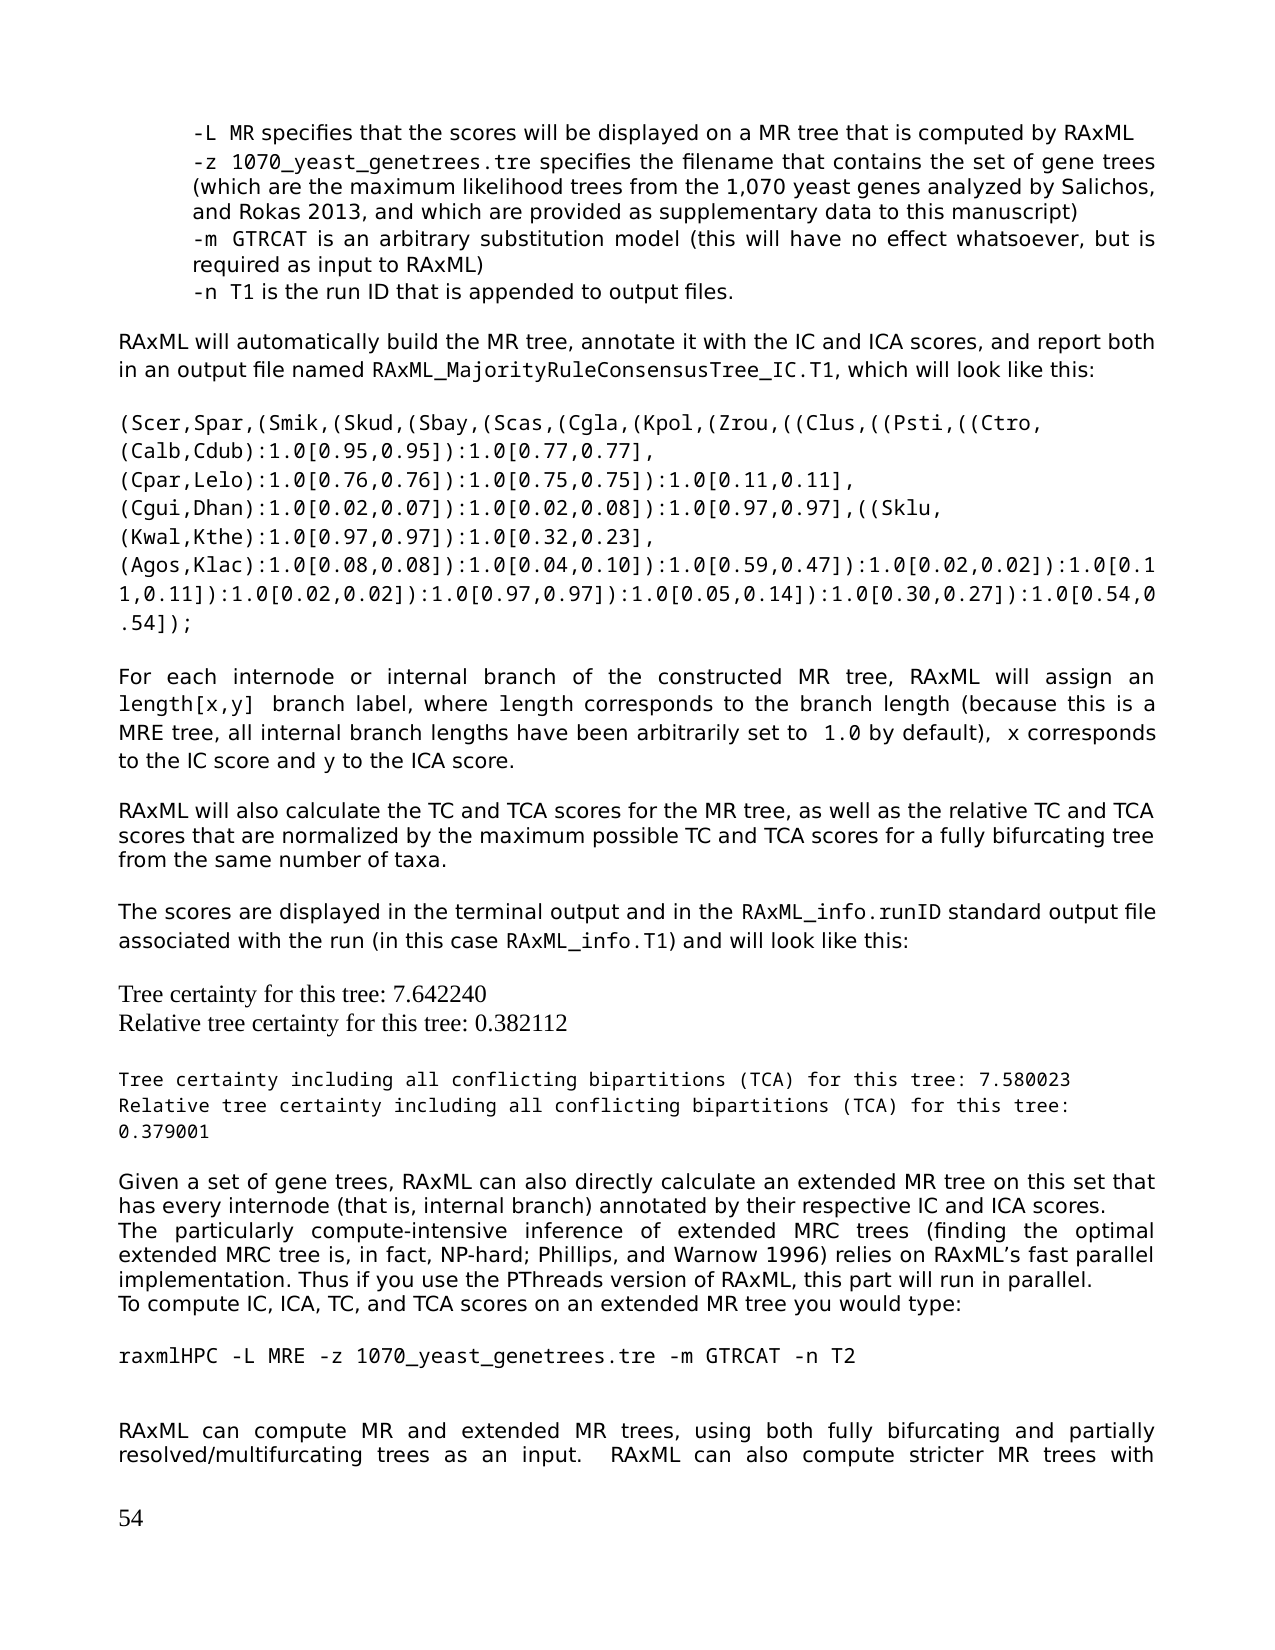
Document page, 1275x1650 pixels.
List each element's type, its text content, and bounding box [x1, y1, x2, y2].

text RAxML can compute MR and extended MR trees, using both fully bifurcating and partially resolved/multifurcating trees as an input. RAxML can also compute stricter MR trees with [118, 1419, 1157, 1468]
text Relative tree certainty for this tree: 0.382112 [118, 1008, 1157, 1037]
text The particularly compute-intensive inference of extended MRC trees (finding the optimal extended MRC tree is, in fact, NP-hard; Phillips, and Warnow 1996) relies on RAxML’s fast parallel implementation. Thus if you use the PThreads version of RAxML, this part will run in parallel. [118, 1219, 1157, 1292]
text For each internode or internal branch of the constructed MR tree, RAxML will assign an length[x,y] branch label, where length corresponds to the branch length (because this is a MRE tree, all internal branch lengths have been arbitrarily set to 1.0 by default), x corresponds to the IC score and y to the ICA score. [118, 664, 1157, 775]
text The scores are displayed in the terminal output and in the RAxML_info.runID standard output file associated with the run (in this case RAxML_info.T1) and will look like this: [118, 897, 1157, 954]
text RAxML will also calculate the TC and TCA scores for the MR tree, as well as the relative TC and TCA scores that are normalized by the maximum possible TC and TCA scores for a fully bifurcating tree from the same number of taxa. [118, 799, 1157, 873]
text -n T1 is the run ID that is appended to output files. [192, 277, 1157, 306]
text To compute IC, ICA, TC, and TCA scores on an extended MR tree you would type: [118, 1292, 1157, 1317]
text -L MR specifies that the scores will be displayed on a MR tree that is computed by RAxML [192, 118, 1157, 147]
text (Scer,Spar,(Smik,(Skud,(Sbay,(Scas,(Cgla,(Kpol,(Zrou,((Clus,((Psti,((Ctro,(Calb,Cdub):1.0[0.95,0.95]):1.0[0.77,0.77],(Cpar,Lelo):1.0[0.76,0.76]):1.0[0.75,0.75]):1.0[0.11,0.11],(Cgui,Dhan):1.0[0.02,0.07]):1.0[0.02,0.08]):1.0[0.97,0.97],((Sklu,(Kwal,Kthe):1.0[0.97,0.97]):1.0[0.32,0.23],(Agos,Klac):1.0[0.08,0.08]):1.0[0.04,0.10]):1.0[0.59,0.47]):1.0[0.02,0.02]):1.0[0.11,0.11]):1.0[0.02,0.02]):1.0[0.97,0.97]):1.0[0.05,0.14]):1.0[0.30,0.27]):1.0[0.54,0.54]); [118, 408, 1157, 636]
text RAxML will automatically build the MR tree, annotate it with the IC and ICA scores, and report both in an output file named RAxML_MajorityRuleConsensusTree_IC.T1, which will look like this: [118, 330, 1157, 383]
text raxmlHPC -L MRE -z 1070_yeast_genetrees.tre -m GTRCAT -n T2 [118, 1341, 1157, 1370]
text Tree certainty including all conflicting bipartitions (TCA) for this tree: 7.580023 [118, 1066, 1157, 1092]
text -z 1070_yeast_genetrees.tre specifies the filename that contains the set of gene trees (which are the maximum likelihood trees from the 1,070 yeast genes analyzed by Salichos, and Rokas 2013, and which are provided as supplementary data to this manuscript) [192, 147, 1157, 224]
text Given a set of gene trees, RAxML can also directly calculate an extended MR tree on this set that has every internode (that is, internal branch) annotated by their respective IC and ICA scores. [118, 1170, 1157, 1219]
text Relative tree certainty including all conflicting bipartitions (TCA) for this tree: 0.379001 [118, 1092, 1157, 1144]
text Tree certainty for this tree: 7.642240 [118, 979, 1157, 1008]
text -m GTRCAT is an arbitrary substitution model (this will have no effect whatsoever, but is required as input to RAxML) [192, 224, 1157, 277]
